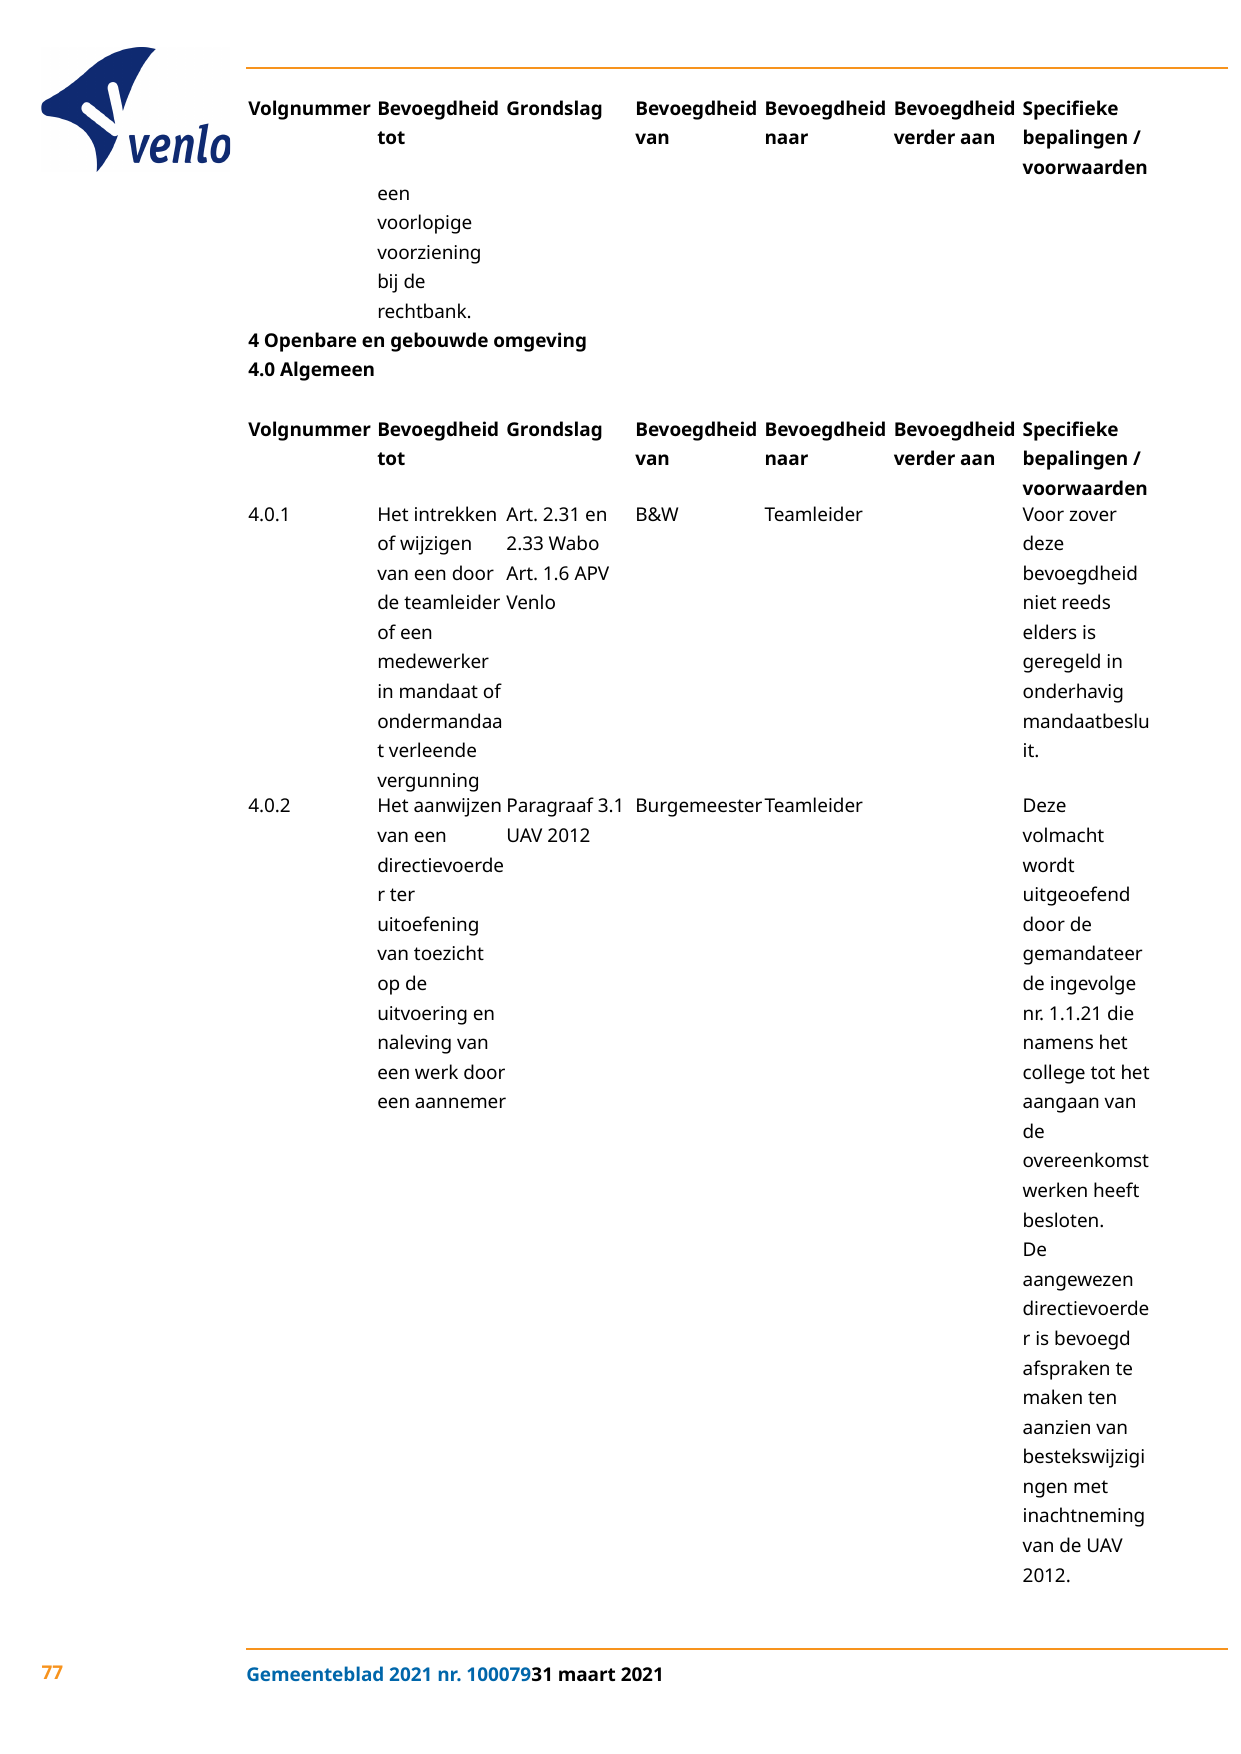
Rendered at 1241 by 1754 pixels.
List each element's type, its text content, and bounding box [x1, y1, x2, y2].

table_header Grondslag [506, 416, 635, 501]
table_cell [635, 180, 764, 324]
table_cell Het aanwijzen van een directievoerder ter uitoefening van toezicht op de uitvoering en naleving van een werk door een aannemer [377, 793, 506, 1588]
text 4 Openbare en gebouwde omgeving [248, 327, 1152, 353]
table_header Specifieke bepalingen / voorwaarden [1023, 416, 1152, 501]
table_header Bevoegdheid tot [377, 416, 506, 501]
table_cell Voor zover deze bevoegdheid niet reeds elders is geregeld in onderhavig mandaatbesluit. [1023, 501, 1152, 793]
table_cell Teamleider [764, 501, 893, 793]
table_header Bevoegdheid verder aan [894, 95, 1022, 180]
table_cell 4.0.1 [248, 501, 377, 793]
table_header Volgnummer [248, 95, 377, 180]
table_header Bevoegdheid naar [764, 95, 893, 180]
table_cell [764, 180, 893, 324]
picture [41, 47, 231, 172]
table_header Specifieke bepalingen / voorwaarden [1023, 95, 1152, 180]
table_cell Het intrekken of wijzigen van een door de teamleider of een medewerker in mandaat of ondermandaat verleende vergunning [377, 501, 506, 793]
table_cell Teamleider [764, 793, 893, 1588]
table_cell [894, 501, 1022, 793]
table_cell Art. 2.31 en 2.33 Wabo Art. 1.6 APV Venlo [506, 501, 635, 793]
table_header Bevoegdheid van [635, 416, 764, 501]
table_cell [506, 180, 635, 324]
table_cell 4.0.2 [248, 793, 377, 1588]
table_header Bevoegdheid verder aan [894, 416, 1022, 501]
table_cell Deze volmacht wordt uitgeoefend door de gemandateerde ingevolge nr. 1.1.21 die namens het college tot het aangaan van de overeenkomst werken heeft besloten. De aangewezen directievoerder is bevoegd afspraken te maken ten aanzien van bestekswijzigingen met inachtneming van de UAV 2012. [1023, 793, 1152, 1588]
table_cell [894, 793, 1022, 1588]
text 4.0 Algemeen [248, 357, 1152, 382]
table_cell Burgemeester [635, 793, 764, 1588]
table_cell een voorlopige voorziening bij de rechtbank. [377, 180, 506, 324]
table_cell Paragraaf 3.1 UAV 2012 [506, 793, 635, 1588]
table_cell [894, 180, 1022, 324]
table_cell [1023, 180, 1152, 324]
table_header Bevoegdheid van [635, 95, 764, 180]
table_cell B&W [635, 501, 764, 793]
table_header Bevoegdheid naar [764, 416, 893, 501]
table_header Volgnummer [248, 416, 377, 501]
table_header Bevoegdheid tot [377, 95, 506, 180]
table_cell [248, 180, 377, 324]
table_header Grondslag [506, 95, 635, 180]
